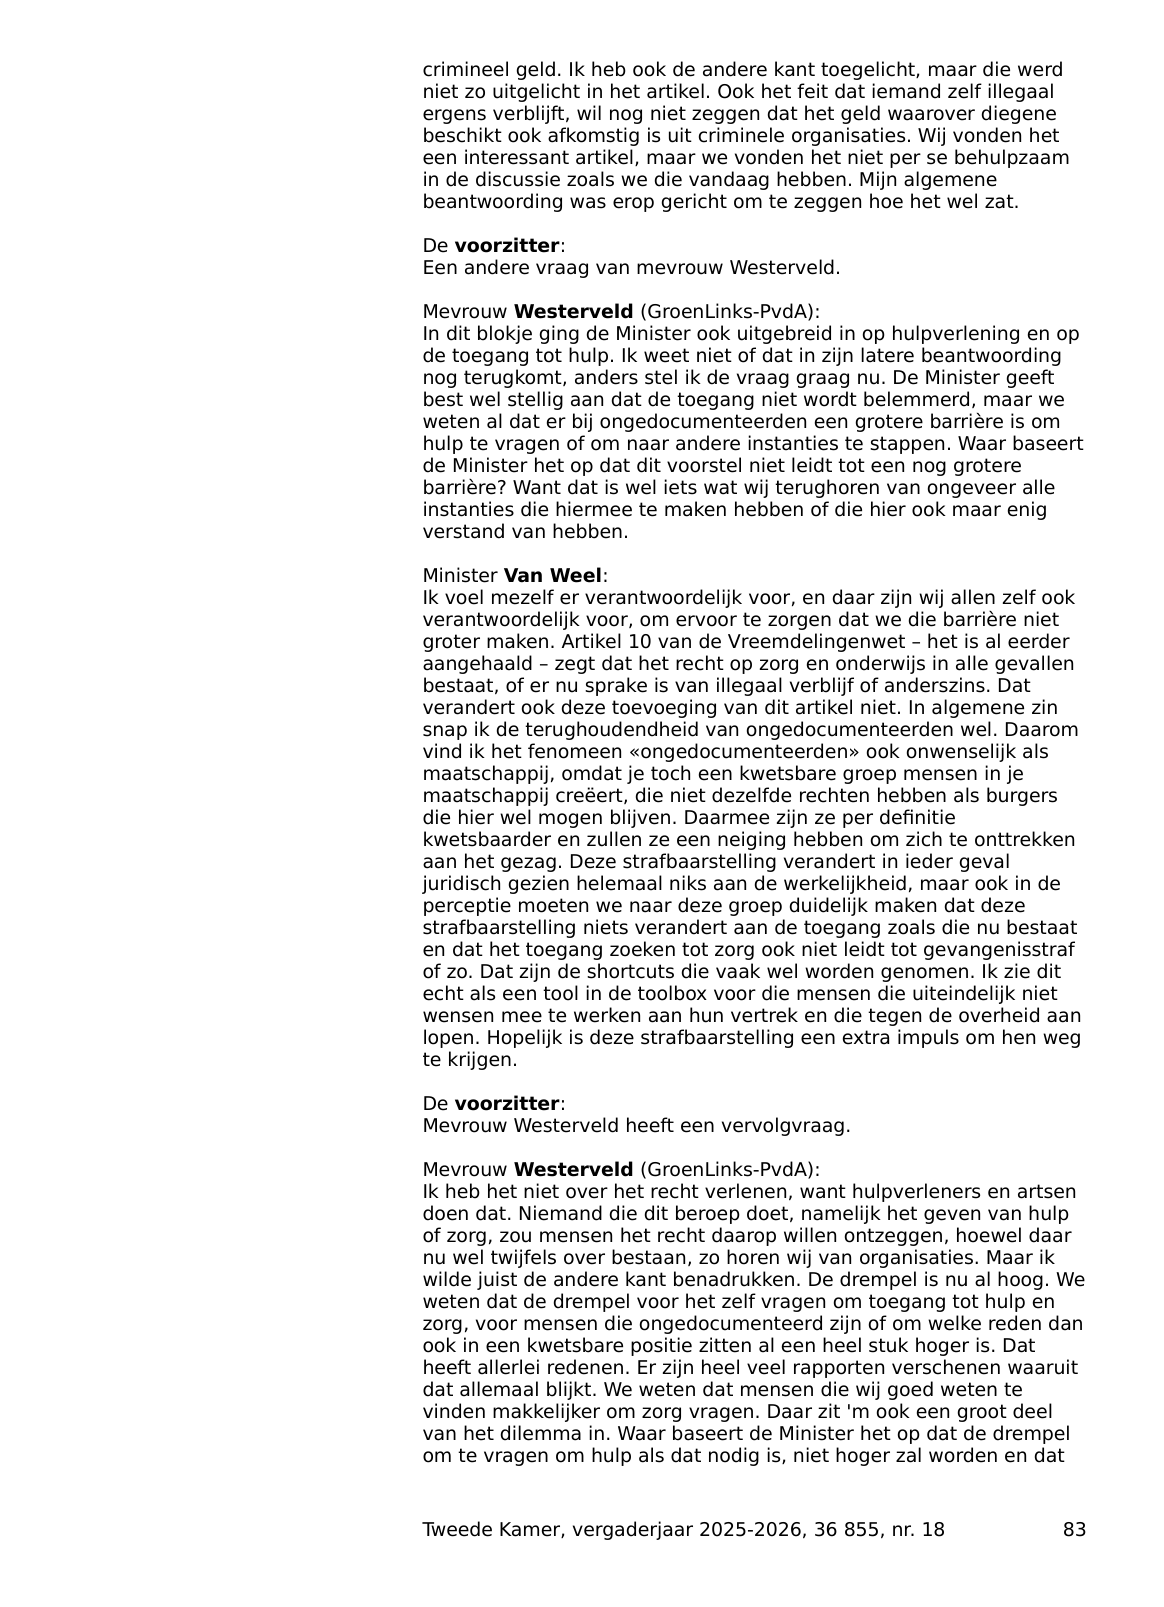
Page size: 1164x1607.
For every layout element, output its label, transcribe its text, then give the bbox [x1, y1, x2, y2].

text Ik voel mezelf er verantwoordelijk voor, en daar zijn wij allen zelf ook verantwoordelijk voor, om ervoor te zorgen dat we die barrière niet groter maken. Artikel 10 van de Vreemdelingenwet – het is al eerder aangehaald – zegt dat het recht op zorg en onderwijs in alle gevallen bestaat, of er nu sprake is van illegaal verblijf of anderszins. Dat verandert ook deze toevoeging van dit artikel niet. In algemene zin snap ik de terughoudendheid van ongedocumenteerden wel. Daarom vind ik het fenomeen «ongedocumenteerden» ook onwenselijk als maatschappij, omdat je toch een kwetsbare groep mensen in je maatschappij creëert, die niet dezelfde rechten hebben als burgers die hier wel mogen blijven. Daarmee zijn ze per definitie kwetsbaarder en zullen ze een neiging hebben om zich te onttrekken aan het gezag. Deze strafbaarstelling verandert in ieder geval juridisch gezien helemaal niks aan de werkelijkheid, maar ook in de perceptie moeten we naar deze groep duidelijk maken dat deze strafbaarstelling niets verandert aan de toegang zoals die nu bestaat en dat het toegang zoeken tot zorg ook niet leidt tot gevangenisstraf of zo. Dat zijn de shortcuts die vaak wel worden genomen. Ik zie dit echt als een tool in de toolbox voor die mensen die uiteindelijk niet wensen mee te werken aan hun vertrek en die tegen de overheid aan lopen. Hopelijk is deze strafbaarstelling een extra impuls om hen weg te krijgen. [422, 587, 1087, 1071]
text Een andere vraag van mevrouw Westerveld. [422, 257, 1087, 279]
text De voorzitter: [422, 235, 1087, 257]
text In dit blokje ging de Minister ook uitgebreid in op hulpverlening en op de toegang tot hulp. Ik weet niet of dat in zijn latere beantwoording nog terugkomt, anders stel ik de vraag graag nu. De Minister geeft best wel stellig aan dat de toegang niet wordt belemmerd, maar we weten al dat er bij ongedocumenteerden een grotere barrière is om hulp te vragen of om naar andere instanties te stappen. Waar baseert de Minister het op dat dit voorstel niet leidt tot een nog grotere barrière? Want dat is wel iets wat wij terughoren van ongeveer alle instanties die hiermee te maken hebben of die hier ook maar enig verstand van hebben. [422, 323, 1087, 543]
text crimineel geld. Ik heb ook de andere kant toegelicht, maar die werd niet zo uitgelicht in het artikel. Ook het feit dat iemand zelf illegaal ergens verblijft, wil nog niet zeggen dat het geld waarover diegene beschikt ook afkomstig is uit criminele organisaties. Wij vonden het een interessant artikel, maar we vonden het niet per se behulpzaam in de discussie zoals we die vandaag hebben. Mijn algemene beantwoording was erop gericht om te zeggen hoe het wel zat. [422, 59, 1087, 213]
text Mevrouw Westerveld heeft een vervolgvraag. [422, 1115, 1087, 1137]
text Mevrouw Westerveld (GroenLinks-PvdA): [422, 1159, 1087, 1181]
text Minister Van Weel: [422, 565, 1087, 587]
text Mevrouw Westerveld (GroenLinks-PvdA): [422, 301, 1087, 323]
text Ik heb het niet over het recht verlenen, want hulpverleners en artsen doen dat. Niemand die dit beroep doet, namelijk het geven van hulp of zorg, zou mensen het recht daarop willen ontzeggen, hoewel daar nu wel twijfels over bestaan, zo horen wij van organisaties. Maar ik wilde juist de andere kant benadrukken. De drempel is nu al hoog. We weten dat de drempel voor het zelf vragen om toegang tot hulp en zorg, voor mensen die ongedocumenteerd zijn of om welke reden dan ook in een kwetsbare positie zitten al een heel stuk hoger is. Dat heeft allerlei redenen. Er zijn heel veel rapporten verschenen waaruit dat allemaal blijkt. We weten dat mensen die wij goed weten te vinden makkelijker om zorg vragen. Daar zit 'm ook een groot deel van het dilemma in. Waar baseert de Minister het op dat de drempel om te vragen om hulp als dat nodig is, niet hoger zal worden en dat [422, 1181, 1087, 1467]
text De voorzitter: [422, 1093, 1087, 1115]
